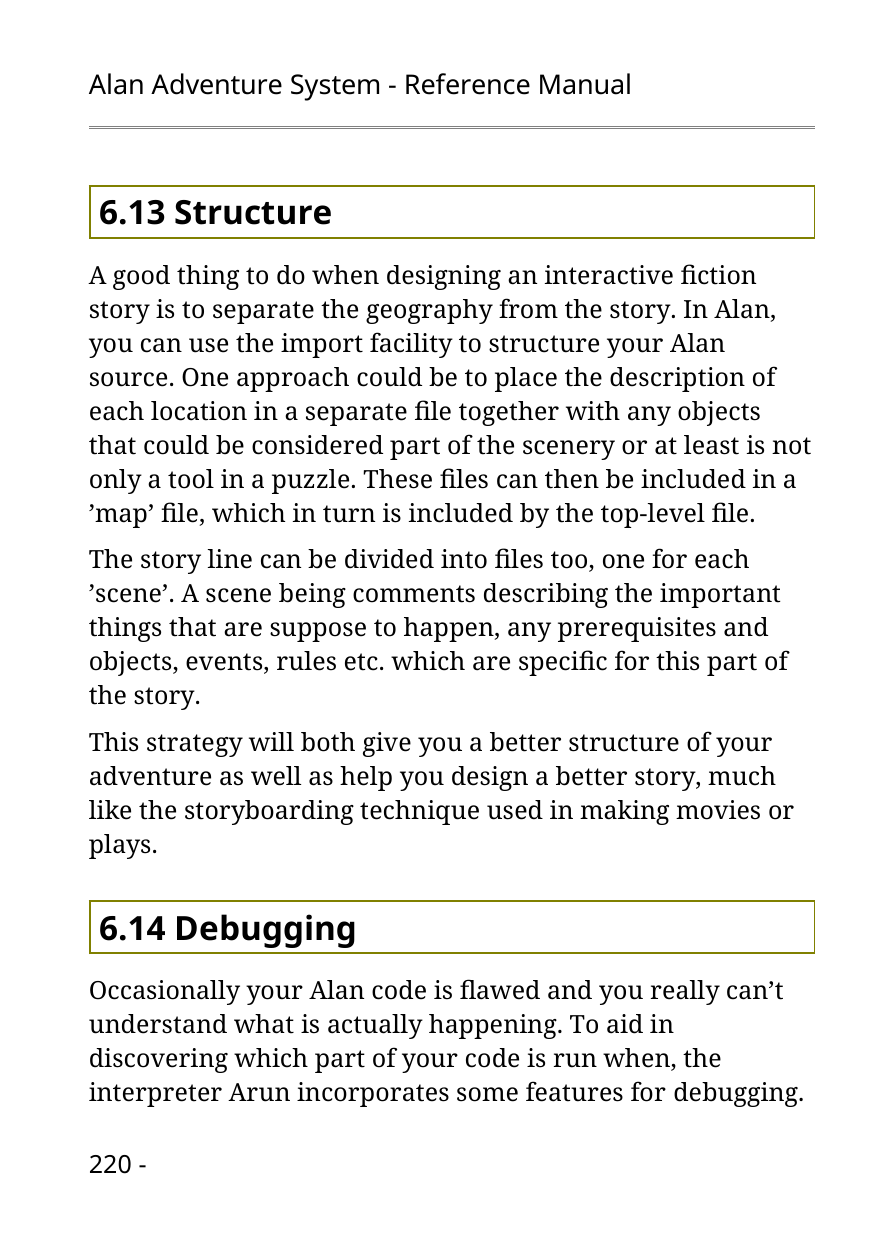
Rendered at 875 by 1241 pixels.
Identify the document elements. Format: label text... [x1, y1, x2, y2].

text This strategy will both give you a better structure of your adventure as well as help you design a better story, much like the storyboarding technique used in making movies or plays. [88, 725, 815, 861]
subtitle Structure [91, 187, 814, 237]
text Occasionally your Alan code is flawed and you really can’t understand what is actually happening. To aid in discovering which part of your code is run when, the interpreter Arun incorporates some features for debugging. [88, 973, 815, 1109]
text The story line can be divided into files too, one for each ’scene’. A scene be­ing comments describing the important things that are suppose to happen, any prerequisites and objects, events, rules etc. which are specific for this part of the story. [88, 542, 815, 712]
text A good thing to do when designing an interactive fiction story is to separate the geography from the story. In Alan, you can use the import facility to struc­ture your Alan source. One approach could be to place the description of each location in a separate file together with any objects that could be considered part of the scenery or at least is not only a tool in a puzzle. These files can then be included in a ’map’ file, which in turn is included by the top-level file. [88, 258, 815, 529]
subtitle Debugging [91, 902, 814, 952]
